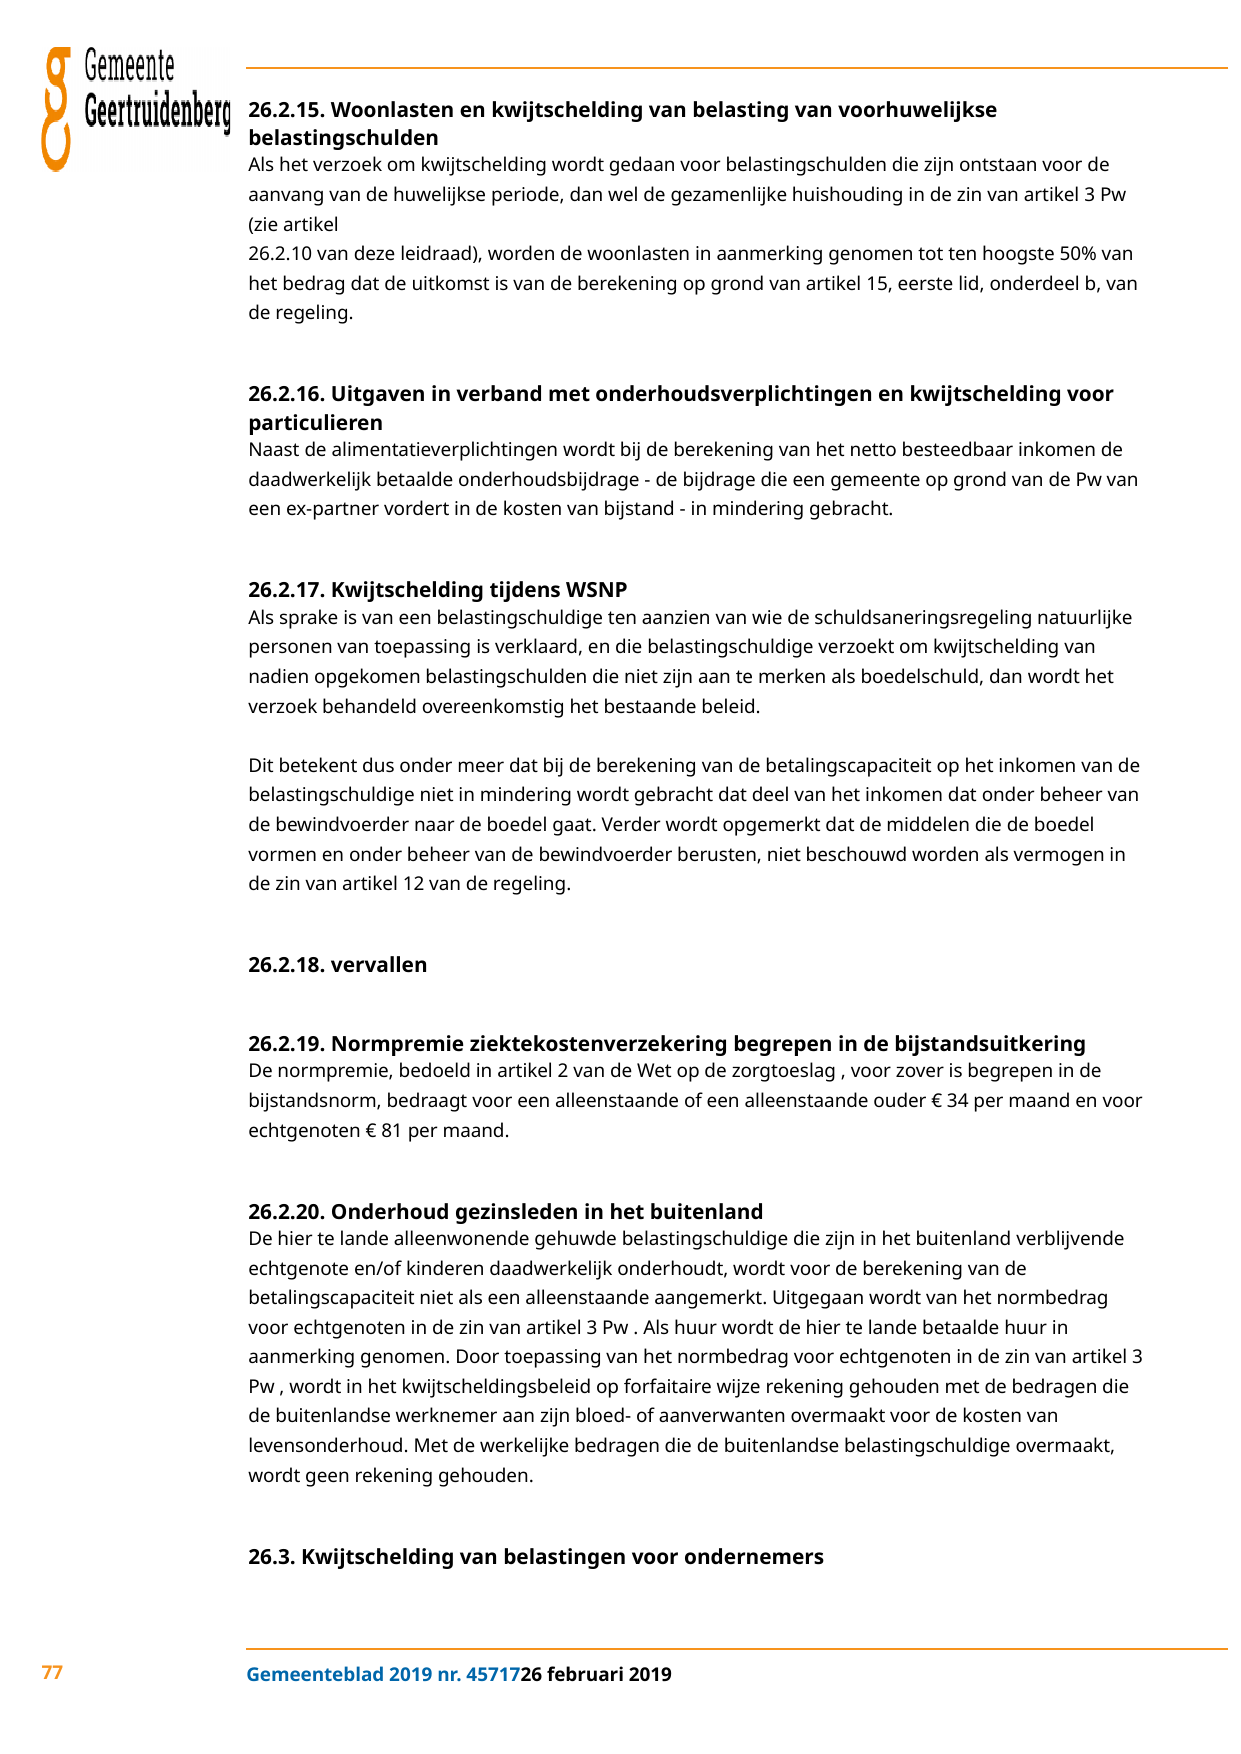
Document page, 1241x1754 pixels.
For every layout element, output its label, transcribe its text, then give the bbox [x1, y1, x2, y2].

text 26.2.18. vervallen [248, 950, 1152, 979]
text 26.2.17. Kwijtschelding tijdens WSNP [248, 576, 1152, 604]
text Dit betekent dus onder meer dat bij de berekening van de betalingscapaciteit op het inkomen van de belastingschuldige niet in mindering wordt gebracht dat deel van het inkomen dat onder beheer van de bewindvoerder naar de boedel gaat. Verder wordt opgemerkt dat de middelen die de boedel vormen en onder beheer van de bewindvoerder berusten, niet beschouwd worden als vermogen in de zin van artikel 12 van de regeling. [248, 752, 1152, 896]
picture [41, 47, 231, 172]
text 26.2.19. Normpremie ziektekostenverzekering begrepen in de bijstandsuitkering [248, 1029, 1152, 1058]
text 26.2.16. Uitgaven in verband met onderhoudsverplichtingen en kwijtschelding voor particulieren [248, 379, 1152, 436]
text De normpremie, bedoeld in artikel 2 van de Wet op de zorgtoeslag , voor zover is begrepen in de bijstandsnorm, bedraagt voor een alleenstaande of een alleenstaande ouder € 34 per maand en voor echtgenoten € 81 per maand. [248, 1058, 1152, 1142]
text Naast de alimentatieverplichtingen wordt bij de berekening van het netto besteedbaar inkomen de daadwerkelijk betaalde onderhoudsbijdrage - de bijdrage die een gemeente op grond van de Pw van een ex-partner vordert in de kosten van bijstand - in mindering gebracht. [248, 436, 1152, 521]
text 26.2.10 van deze leidraad), worden de woonlasten in aanmerking genomen tot ten hoogste 50% van het bedrag dat de uitkomst is van de berekening op grond van artikel 15, eerste lid, onderdeel b, van de regeling. [248, 240, 1152, 325]
text De hier te lande alleenwonende gehuwde belastingschuldige die zijn in het buitenland verblijvende echtgenote en/of kinderen daadwerkelijk onderhoudt, wordt voor de berekening van de betalingscapaciteit niet als een alleenstaande aangemerkt. Uitgegaan wordt van het normbedrag voor echtgenoten in de zin van artikel 3 Pw . Als huur wordt de hier te lande betaalde huur in aanmerking genomen. Door toepassing van het normbedrag voor echtgenoten in de zin van artikel 3 Pw , wordt in het kwijtscheldingsbeleid op forfaitaire wijze rekening gehouden met de bedragen die de buitenlandse werknemer aan zijn bloed- of aanverwanten overmaakt voor de kosten van levensonderhoud. Met de werkelijke bedragen die de buitenlandse belastingschuldige overmaakt, wordt geen rekening gehouden. [248, 1225, 1152, 1488]
text Als het verzoek om kwijtschelding wordt gedaan voor belastingschulden die zijn ontstaan voor de aanvang van de huwelijkse periode, dan wel de gezamenlijke huishouding in de zin van artikel 3 Pw (zie artikel [248, 152, 1152, 237]
text 26.2.20. Onderhoud gezinsleden in het buitenland [248, 1197, 1152, 1225]
text 26.3. Kwijtschelding van belastingen voor ondernemers [248, 1542, 1152, 1570]
text 26.2.15. Woonlasten en kwijtschelding van belasting van voorhuwelijkse belastingschulden [248, 95, 1152, 152]
text Als sprake is van een belastingschuldige ten aanzien van wie de schuldsaneringsregeling natuurlijke personen van toepassing is verklaard, en die belastingschuldige verzoekt om kwijtschelding van nadien opgekomen belastingschulden die niet zijn aan te merken als boedelschuld, dan wordt het verzoek behandeld overeenkomstig het bestaande beleid. [248, 604, 1152, 718]
